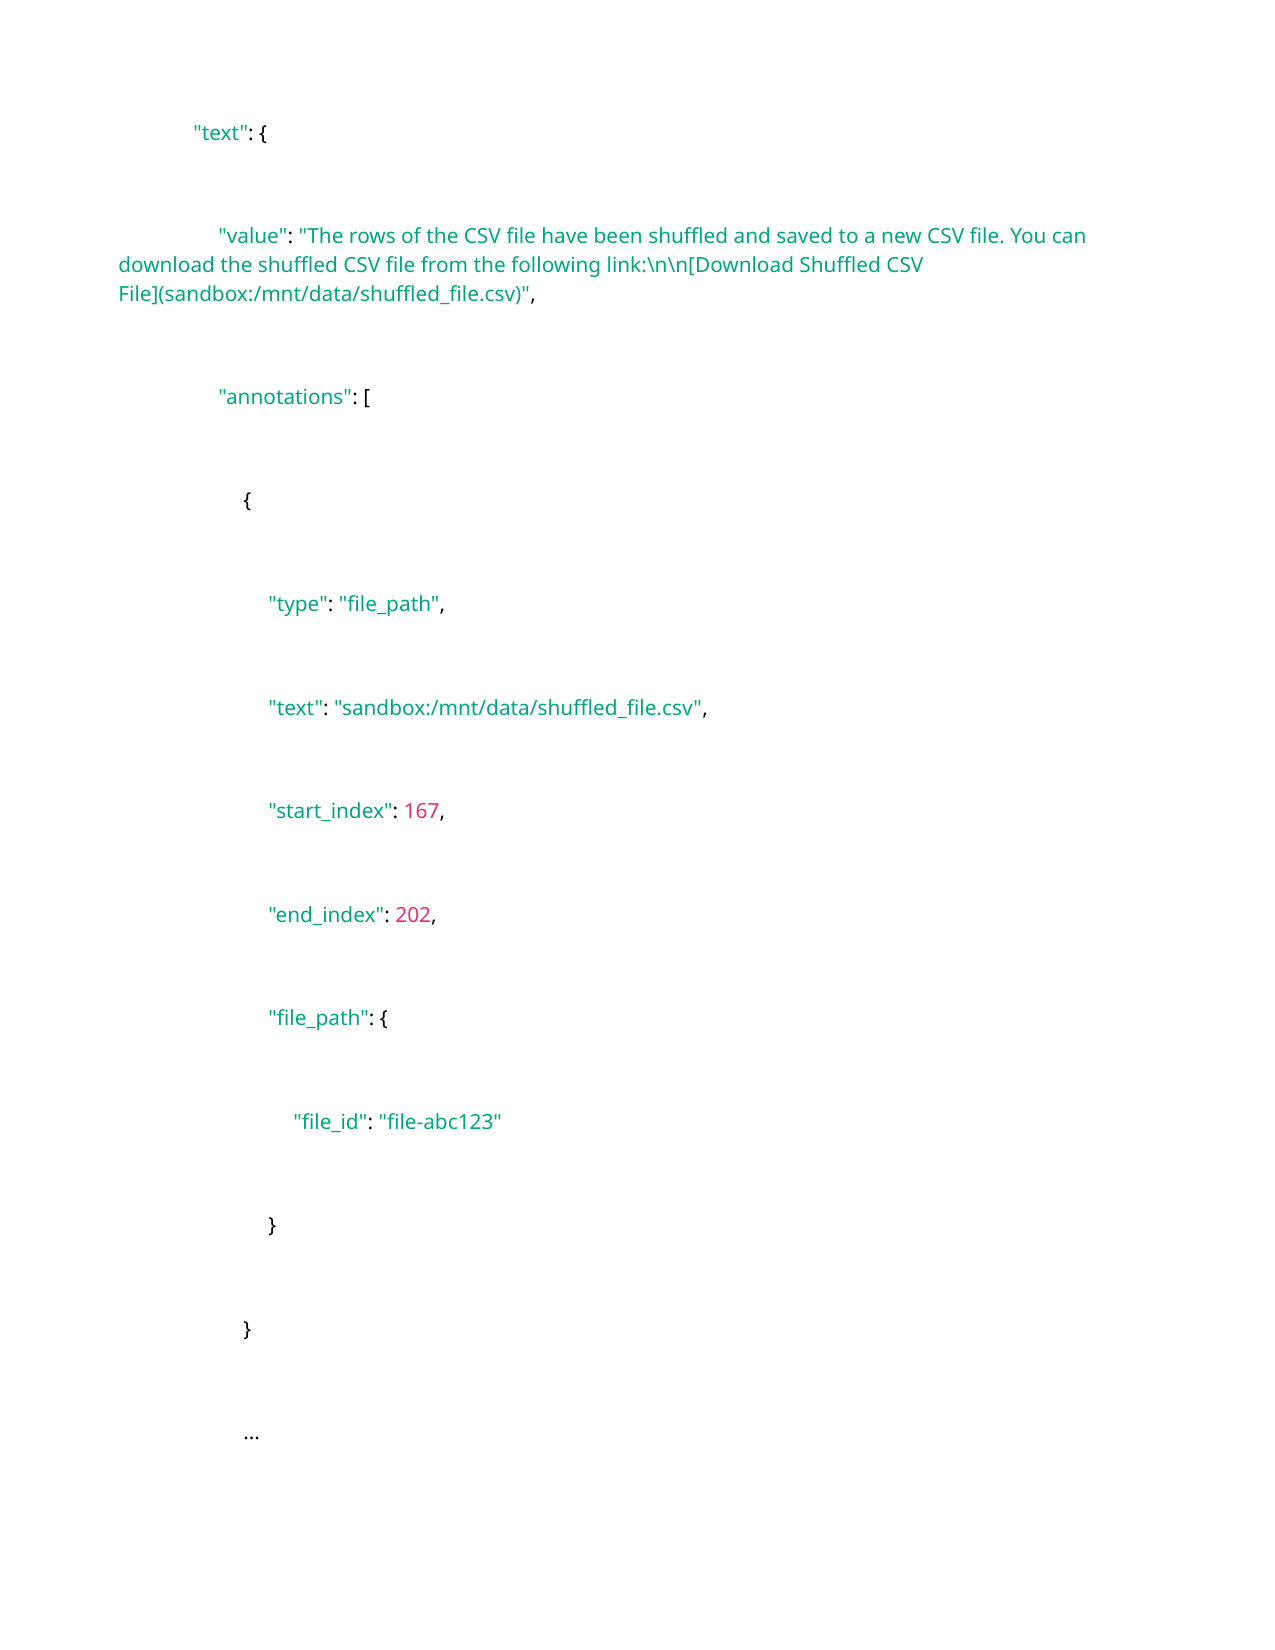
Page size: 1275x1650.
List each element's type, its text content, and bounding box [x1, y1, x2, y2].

text "annotations": [ [118, 382, 1157, 411]
text "start_index": 167, [118, 796, 1157, 825]
text "file_path": { [118, 1003, 1157, 1032]
text "type": "file_path", [118, 589, 1157, 618]
text "text": "sandbox:/mnt/data/shuffled_file.csv", [118, 693, 1157, 721]
text "text": { [118, 118, 1157, 147]
text "file_id": "file-abc123" [118, 1107, 1157, 1135]
text } [118, 1314, 1157, 1342]
text "value": "The rows of the CSV file have been shuffled and saved to a new CSV file. You can download the shuffled CSV file from the following link:\n\n[Download Shuffled CSV File](sandbox:/mnt/data/shuffled_file.csv)", [118, 222, 1157, 307]
text "end_index": 202, [118, 900, 1157, 928]
text } [118, 1210, 1157, 1239]
text { [118, 486, 1157, 514]
text ... [118, 1417, 1157, 1446]
